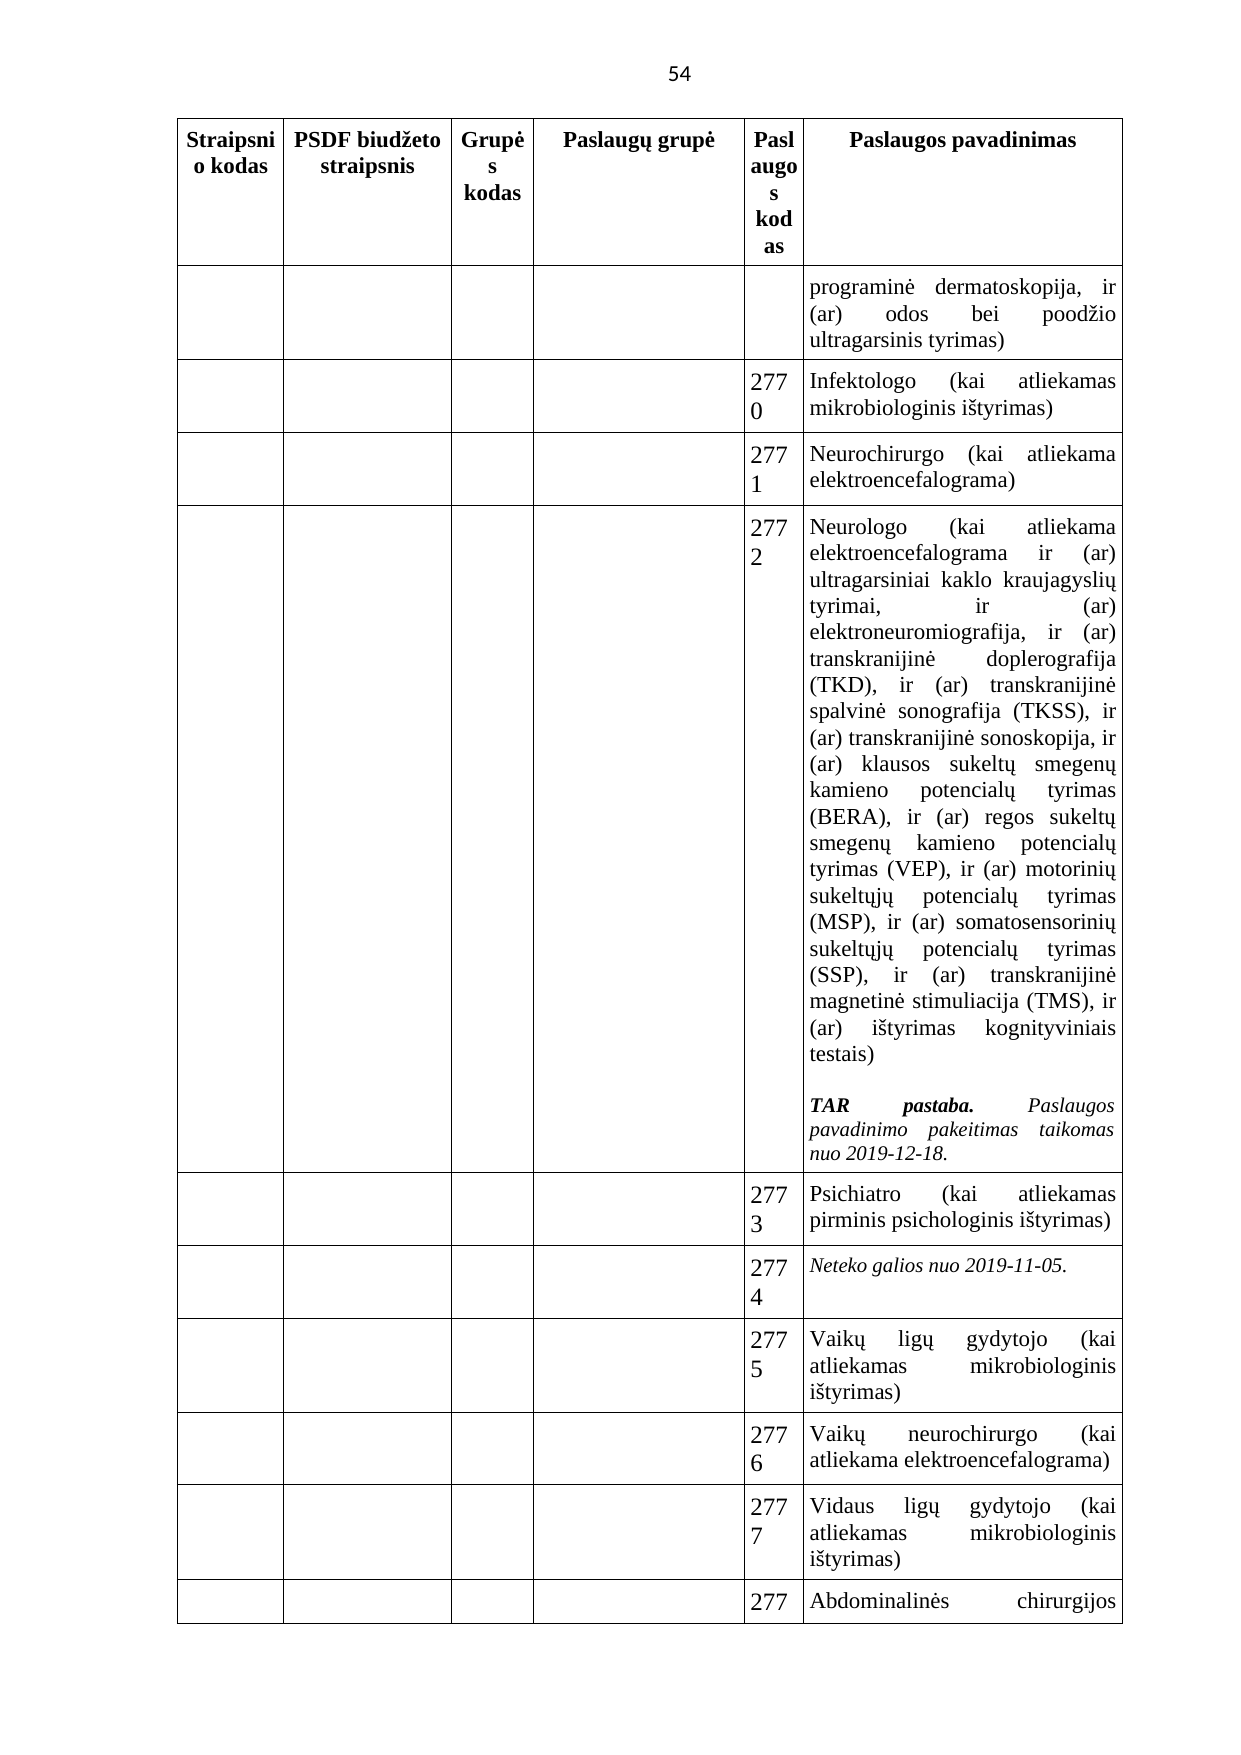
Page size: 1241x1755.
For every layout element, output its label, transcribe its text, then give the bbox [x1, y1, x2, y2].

table_cell Infektologo (kai atliekamas mikrobiologinis ištyrimas) [804, 360, 1122, 432]
table_cell [284, 266, 451, 359]
table_cell 2776 [745, 1413, 803, 1484]
table_cell [178, 1246, 283, 1317]
table_header Paslaugos kodas [745, 119, 803, 265]
table_header PSDF biudžeto straipsnis [284, 119, 451, 265]
table_cell [534, 266, 744, 359]
table_cell 2777 [745, 1485, 803, 1579]
table_cell [452, 266, 533, 359]
table_cell [534, 506, 744, 1172]
table_cell 2775 [745, 1319, 803, 1412]
table_cell [284, 1319, 451, 1412]
table_cell 2773 [745, 1173, 803, 1245]
table_cell 2770 [745, 360, 803, 432]
table_cell [534, 1580, 744, 1623]
table_cell [284, 1485, 451, 1579]
table_cell Neteko galios nuo 2019-11-05. [804, 1246, 1122, 1317]
table_cell [534, 1319, 744, 1412]
table_header Paslaugų grupė [534, 119, 744, 265]
table_header Grupės kodas [452, 119, 533, 265]
table_cell [178, 266, 283, 359]
table_cell Abdominalinės chirurgijos [804, 1580, 1122, 1623]
table_cell Psichiatro (kai atliekamas pirminis psichologinis ištyrimas) [804, 1173, 1122, 1245]
table_cell [284, 433, 451, 505]
table_cell 2772 [745, 506, 803, 1172]
table_cell [534, 1413, 744, 1484]
table_header Straipsnio kodas [178, 119, 283, 265]
table_cell [452, 1246, 533, 1317]
table_cell [452, 1485, 533, 1579]
table_cell [178, 1319, 283, 1412]
table_cell [452, 1173, 533, 1245]
table_cell [452, 506, 533, 1172]
table_header Paslaugos pavadinimas [804, 119, 1122, 265]
table_cell [284, 360, 451, 432]
table_cell [452, 433, 533, 505]
table_cell [284, 1580, 451, 1623]
table_cell [178, 1580, 283, 1623]
table_cell [284, 1246, 451, 1317]
table_cell 277 [745, 1580, 803, 1623]
table_cell [534, 1485, 744, 1579]
table_cell [178, 1413, 283, 1484]
table_cell [178, 433, 283, 505]
table_cell [178, 360, 283, 432]
table_cell [452, 1413, 533, 1484]
table_cell Vidaus ligų gydytojo (kai atliekamas mikrobiologinis ištyrimas) [804, 1485, 1122, 1579]
table_cell [534, 433, 744, 505]
table_cell [534, 360, 744, 432]
table_cell [178, 1173, 283, 1245]
table_cell 2774 [745, 1246, 803, 1317]
table_cell [452, 1319, 533, 1412]
table_cell [452, 360, 533, 432]
table_cell Vaikų ligų gydytojo (kai atliekamas mikrobiologinis ištyrimas) [804, 1319, 1122, 1412]
table_cell [284, 1173, 451, 1245]
table_cell [284, 1413, 451, 1484]
table_cell 2771 [745, 433, 803, 505]
table_cell [178, 1485, 283, 1579]
table_cell [178, 506, 283, 1172]
table_cell [534, 1173, 744, 1245]
table_cell Neurologo (kai atliekama elektroencefalograma ir (ar) ultragarsiniai kaklo kraujagyslių tyrimai, ir (ar) elektroneuromiografija, ir (ar) transkranijinė doplerografija (TKD), ir (ar) transkranijinė spalvinė sonografija (TKSS), ir (ar) transkranijinė sonoskopija, ir (ar) klausos sukeltų smegenų kamieno potencialų tyrimas (BERA), ir (ar) regos sukeltų smegenų kamieno potencialų tyrimas (VEP), ir (ar) motorinių sukeltųjų potencialų tyrimas (MSP), ir (ar) somatosensorinių sukeltųjų potencialų tyrimas (SSP), ir (ar) transkranijinė magnetinė stimuliacija (TMS), ir (ar) ištyrimas kognityviniais testais) TAR pastaba. Paslaugos pavadinimo pakeitimas taikomas nuo 2019-12-18. [804, 506, 1122, 1172]
table_cell [534, 1246, 744, 1317]
table_cell [745, 266, 803, 359]
table_cell Vaikų neurochirurgo (kai atliekama elektroencefalograma) [804, 1413, 1122, 1484]
table_cell [284, 506, 451, 1172]
table_cell [452, 1580, 533, 1623]
table_cell Neurochirurgo (kai atliekama elektroencefalograma) [804, 433, 1122, 505]
table_cell programinė dermatoskopija, ir (ar) odos bei poodžio ultragarsinis tyrimas) [804, 266, 1122, 359]
